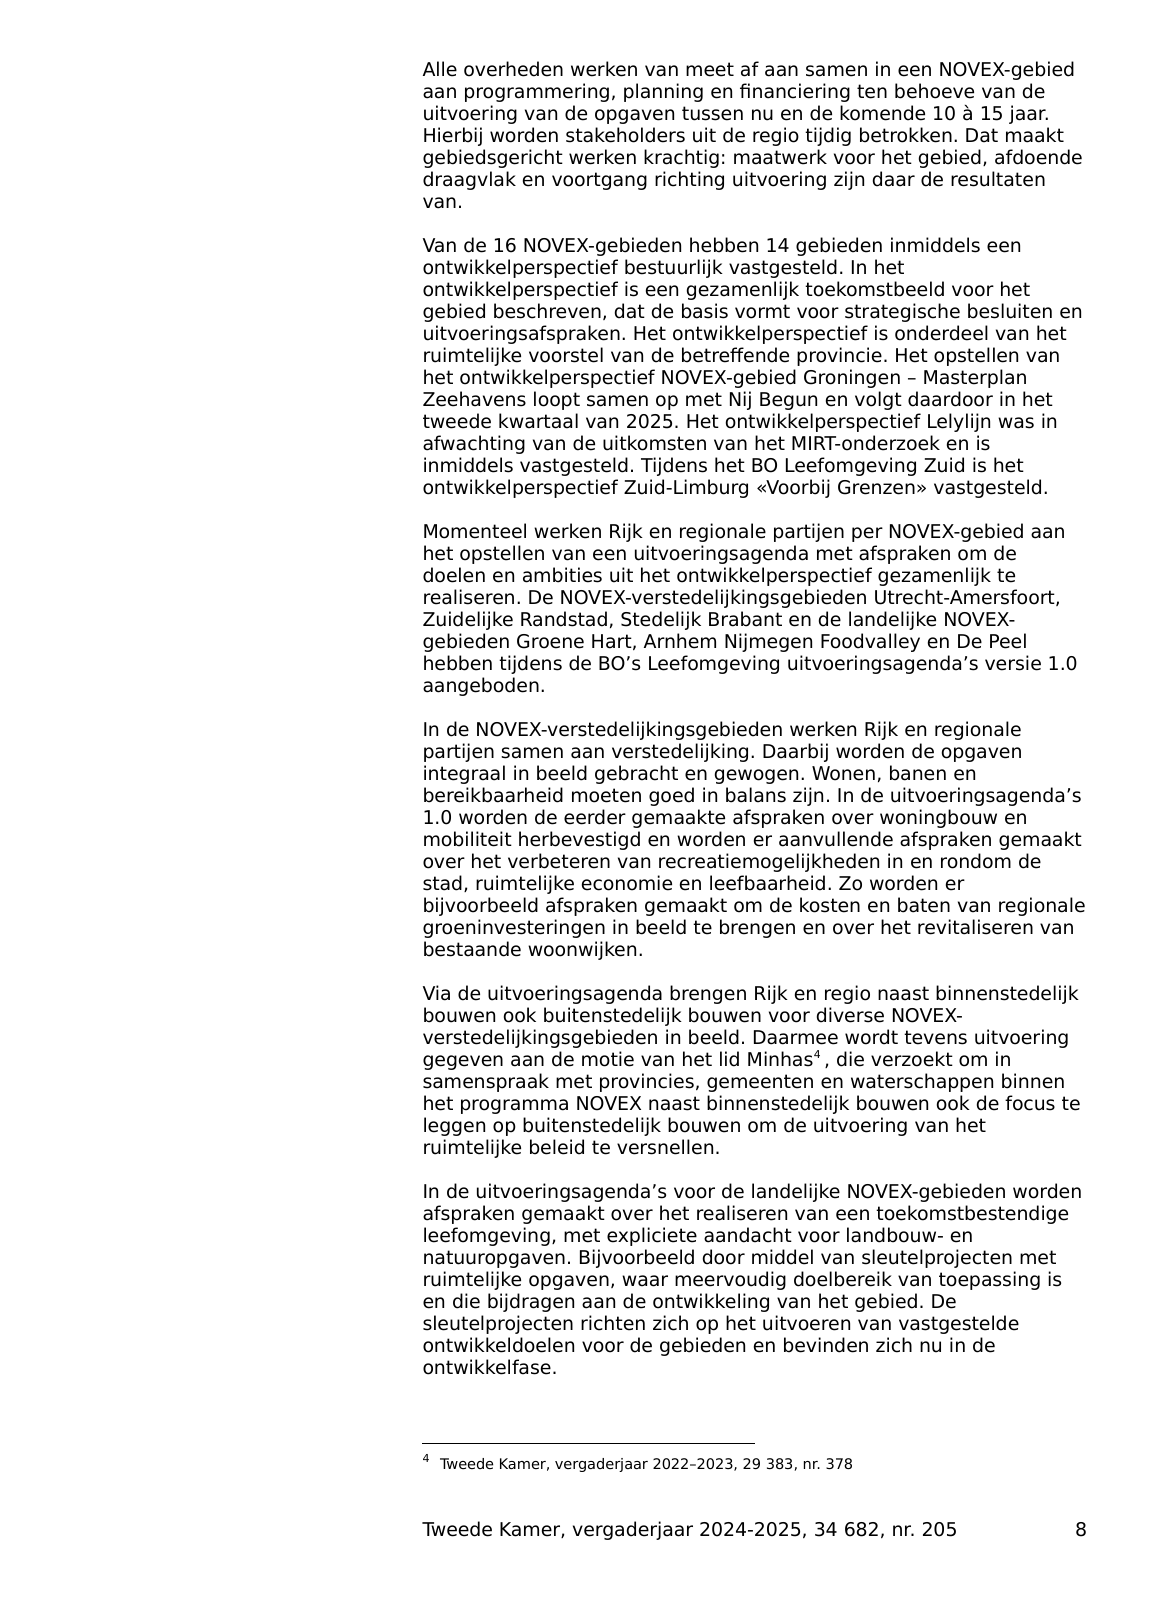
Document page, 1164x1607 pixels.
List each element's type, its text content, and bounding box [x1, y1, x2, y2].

text In de NOVEX-verstedelijkingsgebieden werken Rijk en regionale partijen samen aan verstedelijking. Daarbij worden de opgaven integraal in beeld gebracht en gewogen. Wonen, banen en bereikbaarheid moeten goed in balans zijn. In de uitvoeringsagenda’s 1.0 worden de eerder gemaakte afspraken over woningbouw en mobiliteit herbevestigd en worden er aanvullende afspraken gemaakt over het verbeteren van recreatiemogelijkheden in en rondom de stad, ruimtelijke economie en leefbaarheid. Zo worden er bijvoorbeeld afspraken gemaakt om de kosten en baten van regionale groeninvesteringen in beeld te brengen en over het revitaliseren van bestaande woonwijken. [422, 719, 1087, 961]
text Alle overheden werken van meet af aan samen in een NOVEX-gebied aan programmering, planning en financiering ten behoeve van de uitvoering van de opgaven tussen nu en de komende 10 à 15 jaar. Hierbij worden stakeholders uit de regio tijdig betrokken. Dat maakt gebiedsgericht werken krachtig: maatwerk voor het gebied, afdoende draagvlak en voortgang richting uitvoering zijn daar de resultaten van. [422, 59, 1087, 213]
text Van de 16 NOVEX-gebieden hebben 14 gebieden inmiddels een ontwikkelperspectief bestuurlijk vastgesteld. In het ontwikkelperspectief is een gezamenlijk toekomstbeeld voor het gebied beschreven, dat de basis vormt voor strategische besluiten en uitvoeringsafspraken. Het ontwikkelperspectief is onderdeel van het ruimtelijke voorstel van de betreffende provincie. Het opstellen van het ontwikkelperspectief NOVEX-gebied Groningen – Masterplan Zeehavens loopt samen op met Nij Begun en volgt daardoor in het tweede kwartaal van 2025. Het ontwikkelperspectief Lelylijn was in afwachting van de uitkomsten van het MIRT-onderzoek en is inmiddels vastgesteld. Tijdens het BO Leefomgeving Zuid is het ontwikkelperspectief Zuid-Limburg «Voorbij Grenzen» vastgesteld. [422, 235, 1087, 499]
text Via de uitvoeringsagenda brengen Rijk en regio naast binnenstedelijk bouwen ook buitenstedelijk bouwen voor diverse NOVEX-verstedelijkingsgebieden in beeld. Daarmee wordt tevens uitvoering gegeven aan de motie van het lid Minhas, die verzoekt om in samenspraak met provincies, gemeenten en waterschappen binnen het programma NOVEX naast binnenstedelijk bouwen ook de focus te leggen op buitenstedelijk bouwen om de uitvoering van het ruimtelijke beleid te versnellen. [422, 983, 1087, 1159]
text Tweede Kamer, vergaderjaar 2022–2023, 29 383, nr. 378 [422, 1452, 1087, 1474]
text In de uitvoeringsagenda’s voor de landelijke NOVEX-gebieden worden afspraken gemaakt over het realiseren van een toekomstbestendige leefomgeving, met expliciete aandacht voor landbouw- en natuuropgaven. Bijvoorbeeld door middel van sleutelprojecten met ruimtelijke opgaven, waar meervoudig doelbereik van toepassing is en die bijdragen aan de ontwikkeling van het gebied. De sleutelprojecten richten zich op het uitvoeren van vastgestelde ontwikkeldoelen voor de gebieden en bevinden zich nu in de ontwikkelfase. [422, 1181, 1087, 1379]
text Momenteel werken Rijk en regionale partijen per NOVEX-gebied aan het opstellen van een uitvoeringsagenda met afspraken om de doelen en ambities uit het ontwikkelperspectief gezamenlijk te realiseren. De NOVEX-verstedelijkingsgebieden Utrecht-Amersfoort, Zuidelijke Randstad, Stedelijk Brabant en de landelijke NOVEX-gebieden Groene Hart, Arnhem Nijmegen Foodvalley en De Peel hebben tijdens de BO’s Leefomgeving uitvoeringsagenda’s versie 1.0 aangeboden. [422, 521, 1087, 697]
